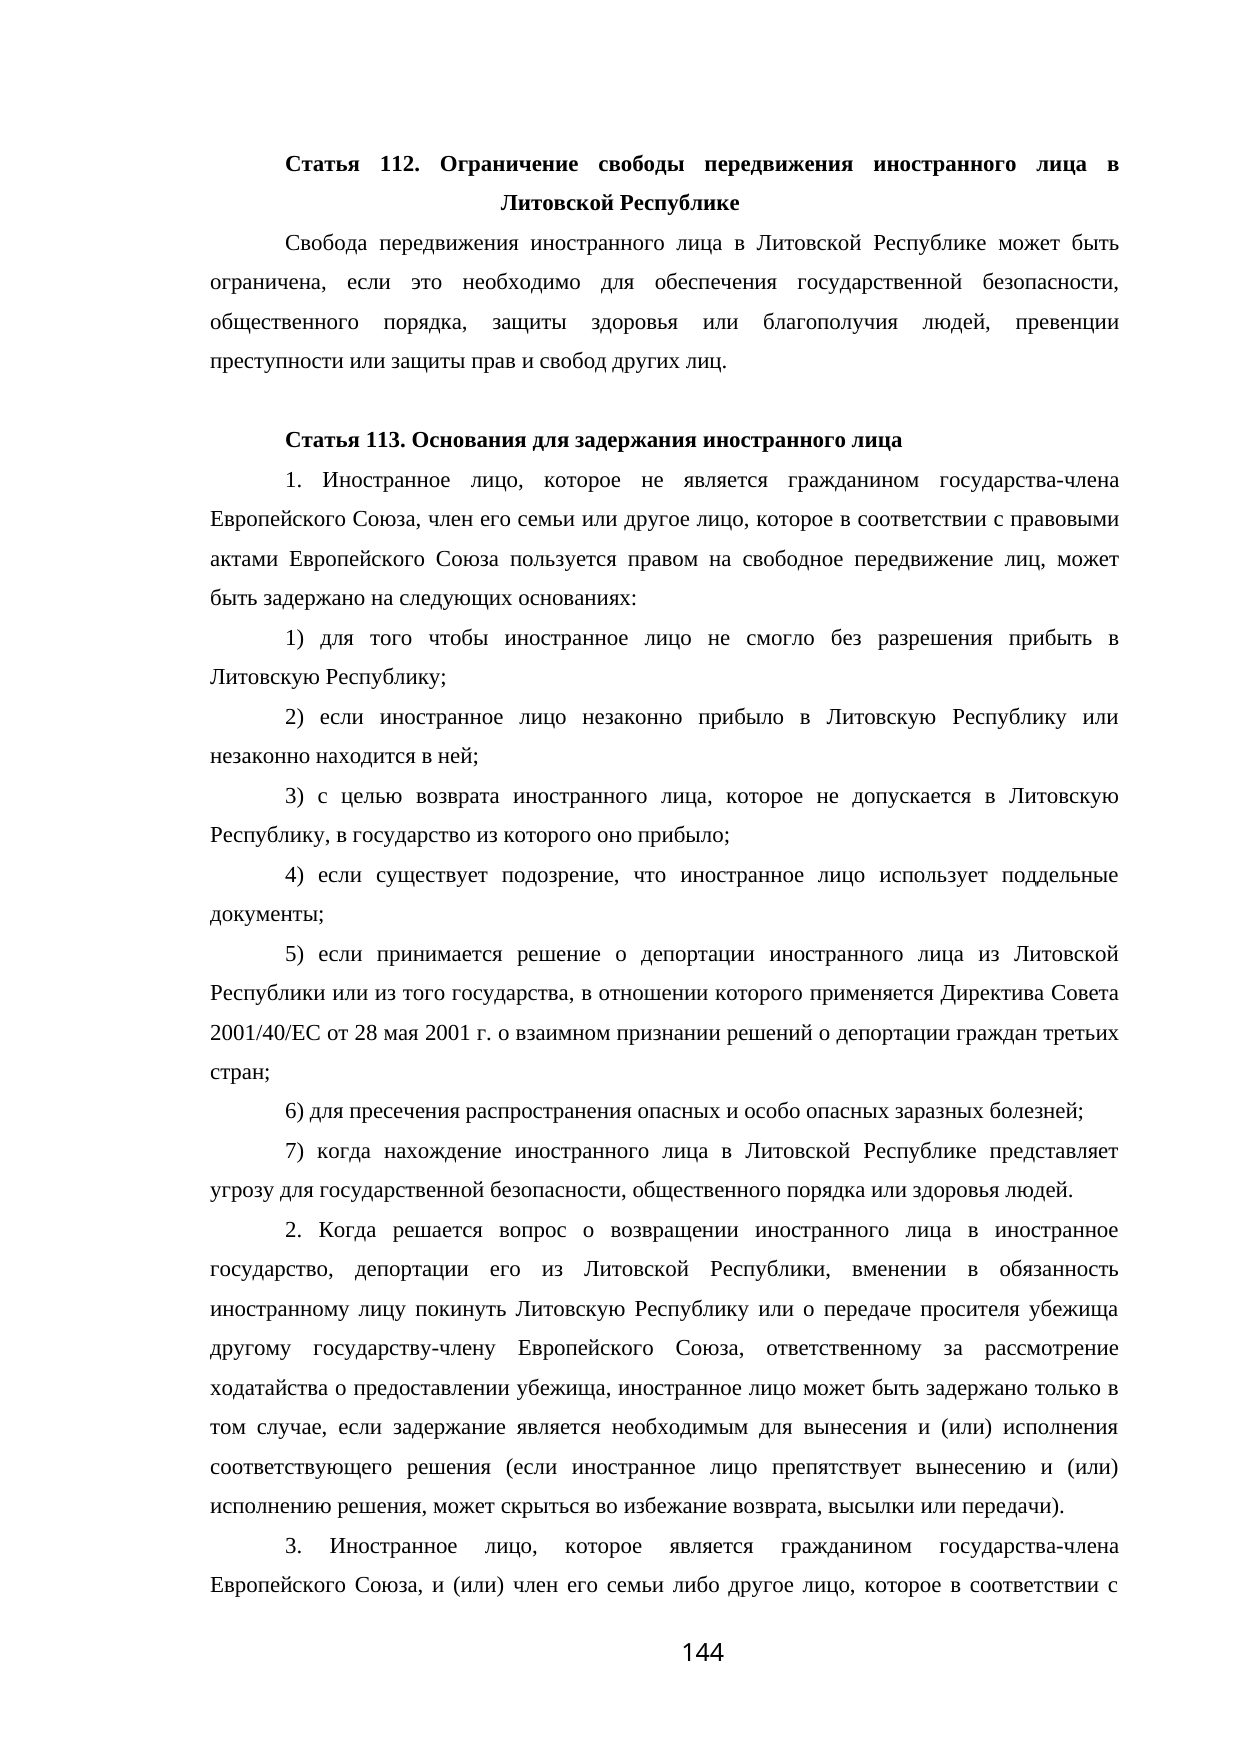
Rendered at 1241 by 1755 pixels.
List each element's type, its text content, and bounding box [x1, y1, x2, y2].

text 1. Иностранное лицо, которое не является гражданином государства-члена Европейского Союза, член его семьи или другое лицо, которое в соответствии с правовыми актами Европейского Союза пользуется правом на свободное передвижение лиц, может быть задержано на следующих основаниях: [210, 466, 1120, 611]
text 3) с целью возврата иностранного лица, которое не допускается в Литовскую Республику, в государство из которого оно прибыло; [210, 782, 1120, 847]
text 1) для того чтобы иностранное лицо не смогло без разрешения прибыть в Литовскую Республику; [210, 624, 1120, 689]
text 5) если принимается решение о депортации иностранного лица из Литовской Республики или из того государства, в отношении которого применяется Директива Совета 2001/40/ЕС от 28 мая 2001 г. о взаимном признании решений о депортации граждан третьих стран; [210, 939, 1120, 1084]
text 6) для пресечения распространения опасных и особо опасных заразных болезней; [210, 1097, 1120, 1124]
text 4) если существует подозрение, что иностранное лицо использует поддельные документы; [210, 861, 1120, 926]
text 2) если иностранное лицо незаконно прибыло в Литовскую Республику или незаконно находится в ней; [210, 703, 1120, 768]
text 3. Иностранное лицо, которое является гражданином государства-члена Европейского Союза, и (или) член его семьи либо другое лицо, которое в соответствии с [210, 1532, 1120, 1598]
text Статья 113. Основания для задержания иностранного лица [210, 426, 1120, 453]
text Свобода передвижения иностранного лица в Литовской Республике может быть ограничена, если это необходимо для обеспечения государственной безопасности, общественного порядка, защиты здоровья или благополучия людей, превенции преступности или защиты прав и свобод других лиц. [210, 229, 1120, 374]
text 2. Когда решается вопрос о возвращении иностранного лица в иностранное государство, депортации его из Литовской Республики, вменении в обязанность иностранному лицу покинуть Литовскую Республику или о передаче просителя убежища другому государству-члену Европейского Союза, ответственному за рассмотрение ходатайства о предоставлении убежища, иностранное лицо может быть задержано только в том случае, если задержание является необходимым для вынесения и (или) исполнения соответствующего решения (если иностранное лицо препятствует вынесению и (или) исполнению решения, может скрыться во избежание возврата, высылки или передачи). [210, 1216, 1120, 1519]
text 7) когда нахождение иностранного лица в Литовской Республике представляет угрозу для государственной безопасности, общественного порядка или здоровья людей. [210, 1137, 1120, 1203]
text Статья 112. Ограничение свободы передвижения иностранного лица в Литовской Республике [285, 150, 1120, 216]
